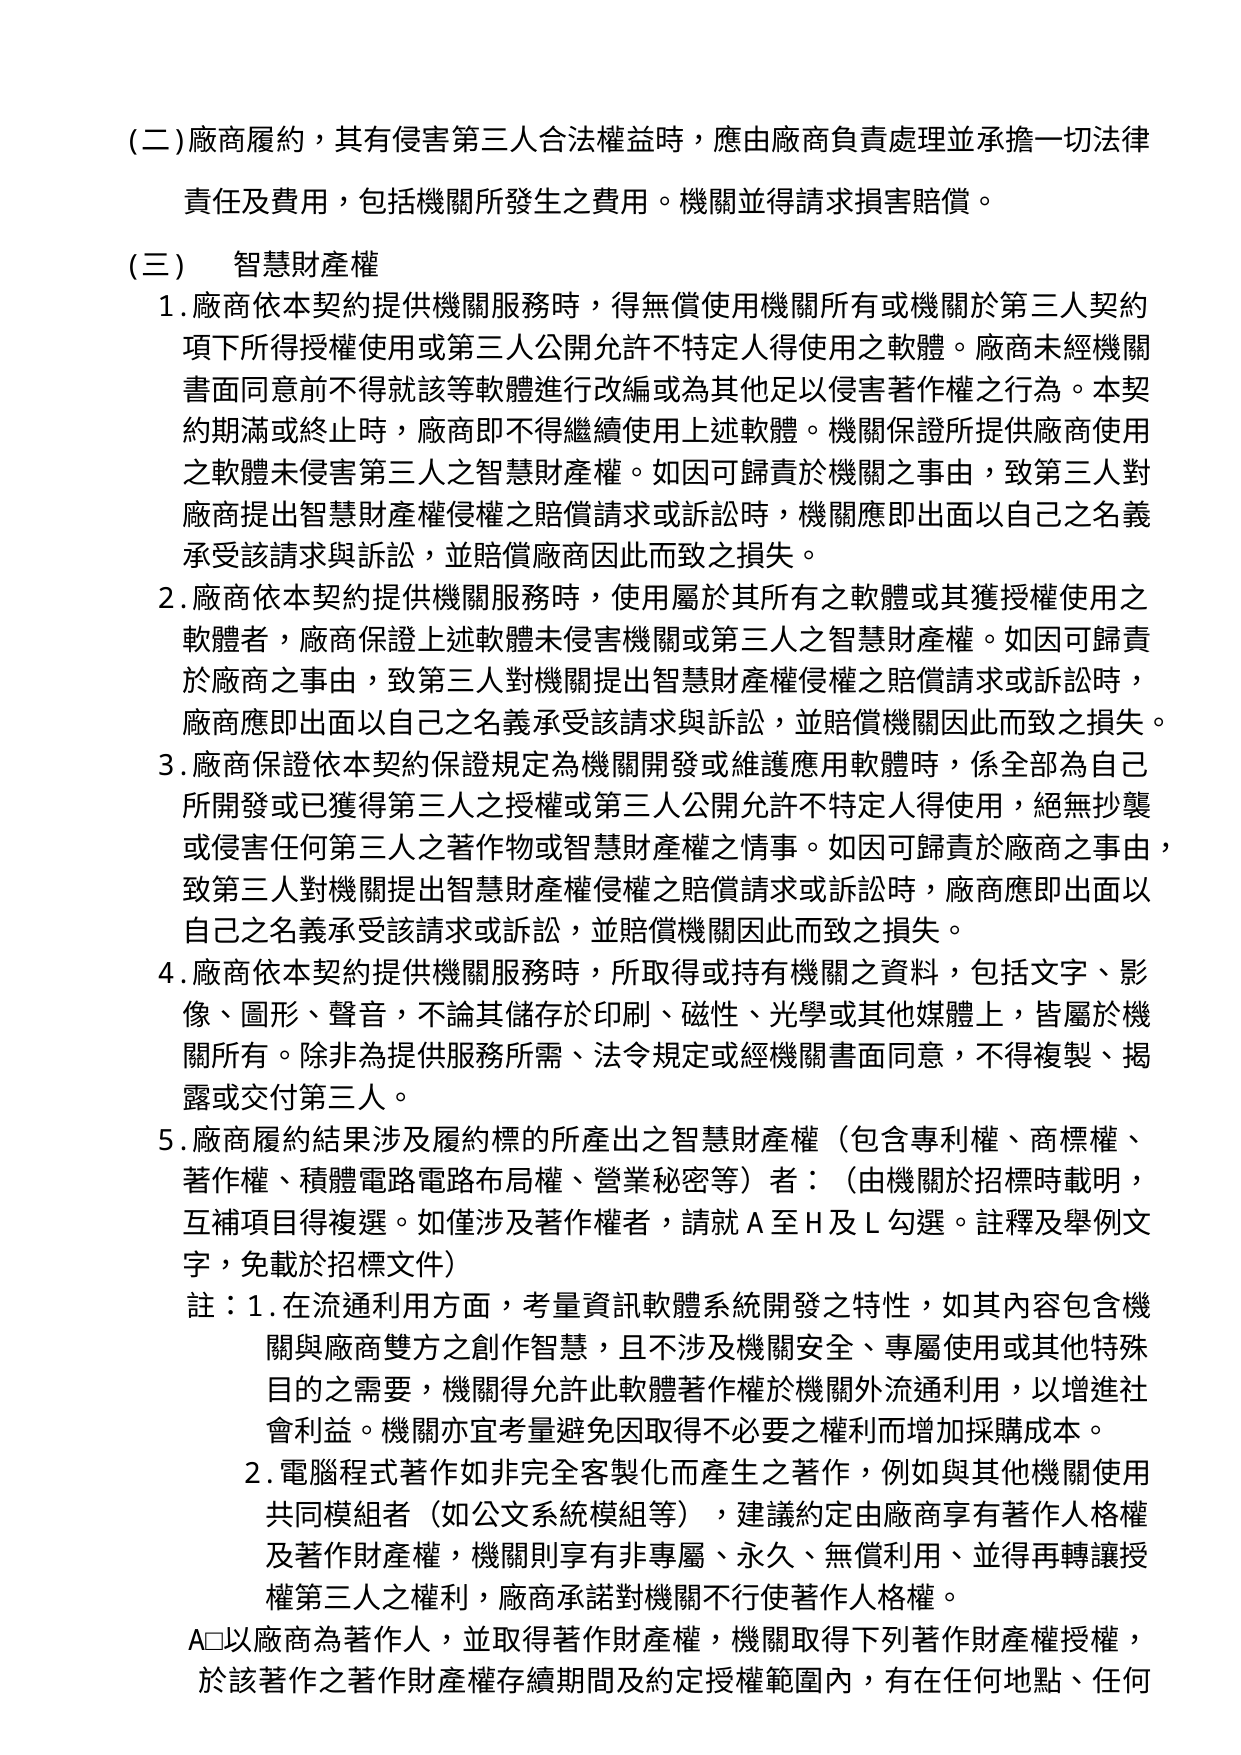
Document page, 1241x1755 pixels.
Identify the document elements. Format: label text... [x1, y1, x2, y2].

text 3.廠商保證依本契約保證規定為機關開發或維護應用軟體時，係全部為自己所開發或已獲得第三人之授權或第三人公開允許不特定人得使用，絕無抄襲或侵害任何第三人之著作物或智慧財產權之情事。如因可歸責於廠商之事由，致第三人對機關提出智慧財產權侵權之賠償請求或訴訟時，廠商應即出面以自己之名義承受該請求或訴訟，並賠償機關因此而致之損失。 [157, 742, 1152, 950]
text 2.廠商依本契約提供機關服務時，使用屬於其所有之軟體或其獲授權使用之軟體者，廠商保證上述軟體未侵害機關或第三人之智慧財產權。如因可歸責於廠商之事由，致第三人對機關提出智慧財產權侵權之賠償請求或訴訟時，廠商應即出面以自己之名義承受該請求與訴訟，並賠償機關因此而致之損失。 [157, 575, 1152, 742]
text A□以廠商為著作人，並取得著作財產權，機關取得下列著作財產權授權，於該著作之著作財產權存續期間及約定授權範圍內，有在任何地點、任何 [169, 1617, 1152, 1700]
text 註：1.在流通利用方面，考量資訊軟體系統開發之特性，如其內容包含機關與廠商雙方之創作智慧，且不涉及機關安全、專屬使用或其他特殊目的之需要，機關得允許此軟體著作權於機關外流通利用，以增進社會利益。機關亦宜考量避免因取得不必要之權利而增加採購成本。 [186, 1283, 1152, 1450]
text 5.廠商履約結果涉及履約標的所產出之智慧財產權（包含專利權、商標權、著作權、積體電路電路布局權、營業秘密等）者：（由機關於招標時載明，互補項目得複選。如僅涉及著作權者，請就A至H及L勾選。註釋及舉例文字，免載於招標文件） [157, 1117, 1152, 1283]
text (三) 智慧財產權 [124, 221, 1152, 283]
text (二)廠商履約，其有侵害第三人合法權益時，應由廠商負責處理並承擔一切法律責任及費用，包括機關所發生之費用。機關並得請求損害賠償。 [124, 96, 1152, 221]
text 4.廠商依本契約提供機關服務時，所取得或持有機關之資料，包括文字、影像、圖形、聲音，不論其儲存於印刷、磁性、光學或其他媒體上，皆屬於機關所有。除非為提供服務所需、法令規定或經機關書面同意，不得複製、揭露或交付第三人。 [157, 950, 1152, 1117]
text 2.電腦程式著作如非完全客製化而產生之著作，例如與其他機關使用共同模組者（如公文系統模組等），建議約定由廠商享有著作人格權及著作財產權，機關則享有非專屬、永久、無償利用、並得再轉讓授權第三人之權利，廠商承諾對機關不行使著作人格權。 [243, 1450, 1152, 1617]
text 1.廠商依本契約提供機關服務時，得無償使用機關所有或機關於第三人契約項下所得授權使用或第三人公開允許不特定人得使用之軟體。廠商未經機關書面同意前不得就該等軟體進行改編或為其他足以侵害著作權之行為。本契約期滿或終止時，廠商即不得繼續使用上述軟體。機關保證所提供廠商使用之軟體未侵害第三人之智慧財產權。如因可歸責於機關之事由，致第三人對廠商提出智慧財產權侵權之賠償請求或訴訟時，機關應即出面以自己之名義承受該請求與訴訟，並賠償廠商因此而致之損失。 [157, 283, 1152, 575]
